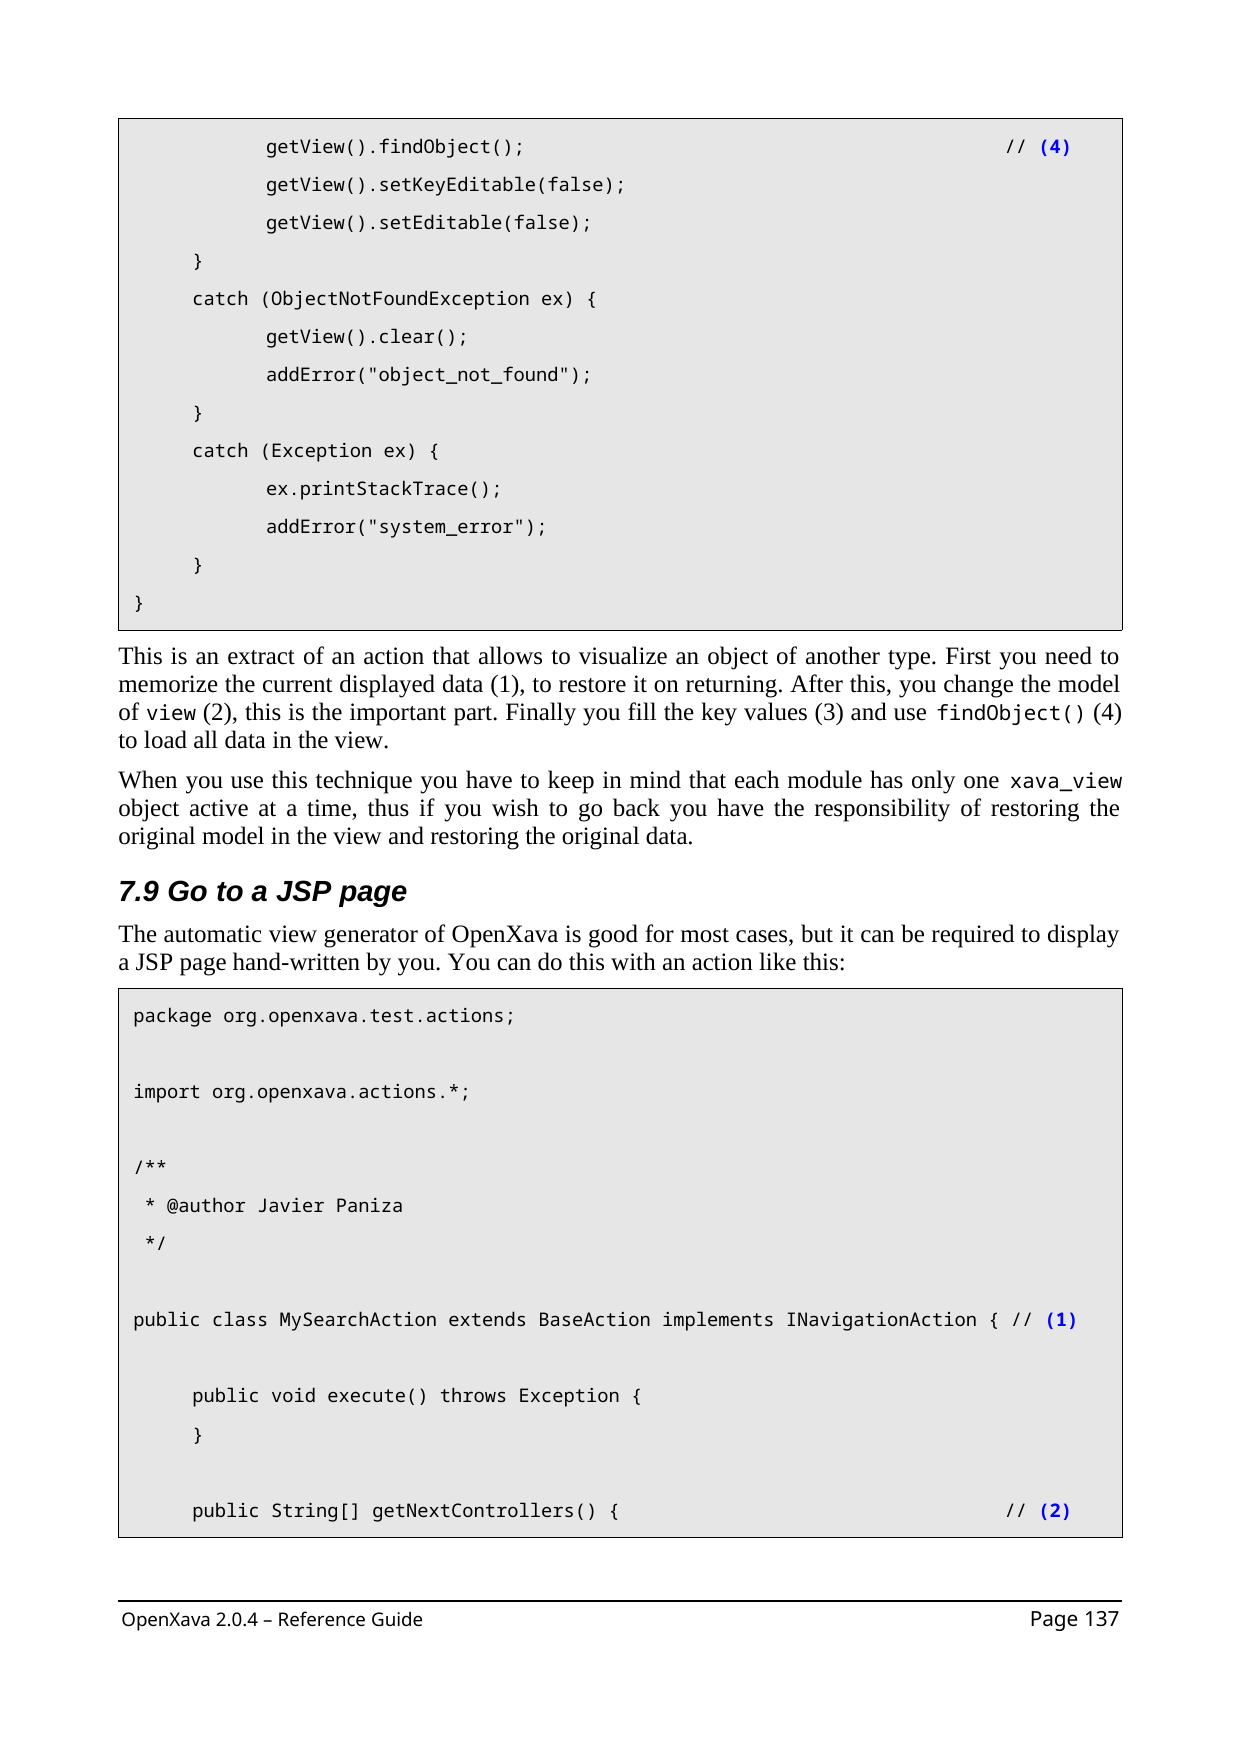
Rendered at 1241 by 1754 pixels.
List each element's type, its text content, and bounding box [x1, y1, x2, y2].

text } [119, 384, 1122, 422]
text * @author Javier Paniza [119, 1178, 1122, 1216]
text } [119, 536, 1122, 574]
text import org.openxava.actions.*; [119, 1064, 1122, 1102]
text /** [119, 1140, 1122, 1178]
text package org.openxava.test.actions; [119, 989, 1122, 1026]
text } [119, 1406, 1122, 1444]
subtitle Go to a JSP page [118, 875, 1122, 907]
text addError("object_not_found"); [119, 346, 1122, 384]
text The automatic view generator of OpenXava is good for most cases, but it can be required to display a JSP page hand-written by you. You can do this with an action like this: [118, 920, 1122, 975]
text public void execute() throws Exception { [119, 1368, 1122, 1406]
text getView().setEditable(false); [119, 194, 1122, 232]
text ex.printStackTrace(); [119, 460, 1122, 498]
text catch (ObjectNotFoundException ex) { [119, 270, 1122, 308]
text getView().clear(); [119, 308, 1122, 346]
text public String[] getNextControllers() { // (2) [119, 1482, 1122, 1537]
text catch (Exception ex) { [119, 422, 1122, 460]
text */ [119, 1216, 1122, 1254]
text public class MySearchAction extends BaseAction implements INavigationAction { // (1) [119, 1292, 1122, 1330]
text } [119, 232, 1122, 270]
text getView().setKeyEditable(false); [119, 156, 1122, 194]
text addError("system_error"); [119, 498, 1122, 536]
text } [119, 574, 1122, 630]
text This is an extract of an action that allows to visualize an object of another type. First you need to memorize the current displayed data (1), to restore it on returning. After this, you change the model of view (2), this is the important part. Finally you fill the key values (3) and use findObject() (4) to load all data in the view. [118, 642, 1122, 753]
text getView().findObject(); // (4) [119, 119, 1122, 156]
text When you use this technique you have to keep in mind that each module has only one xava_view object active at a time, thus if you wish to go back you have the responsibility of restoring the original model in the view and restoring the original data. [118, 766, 1122, 850]
